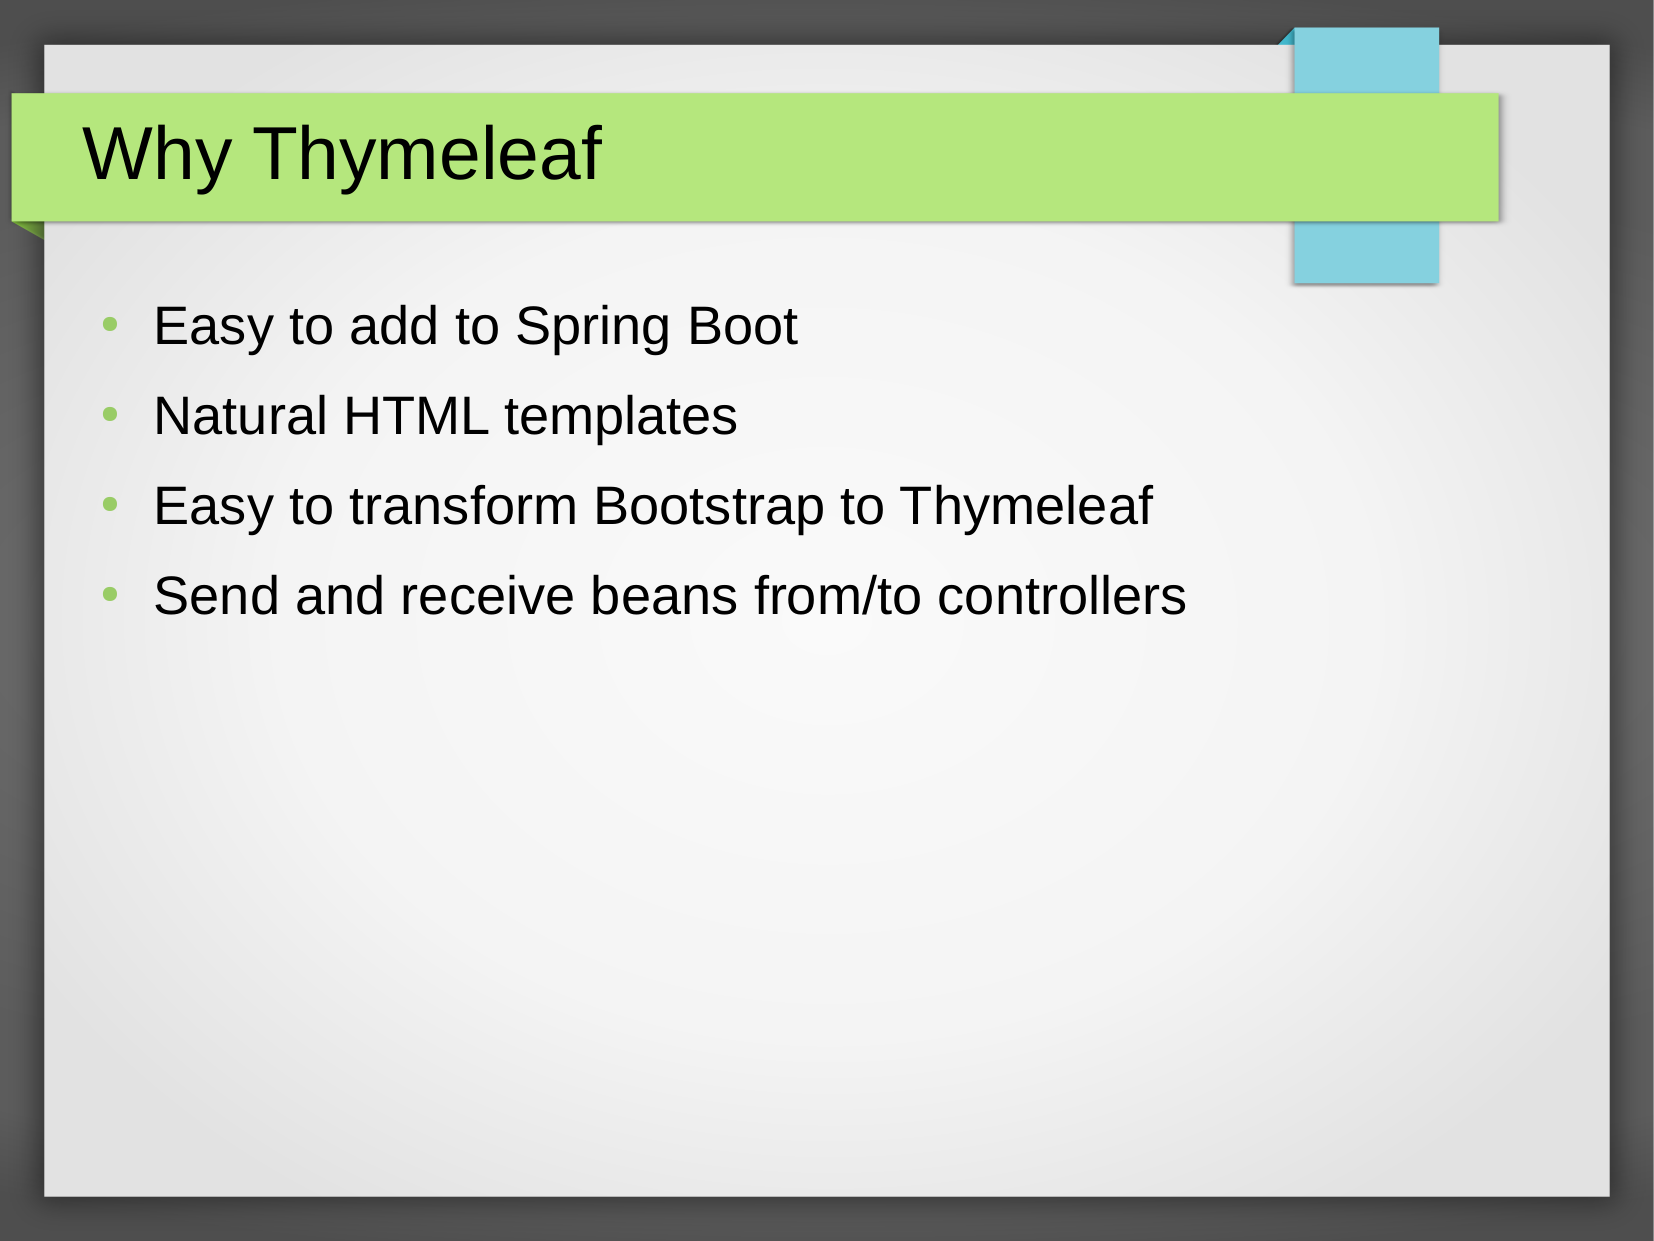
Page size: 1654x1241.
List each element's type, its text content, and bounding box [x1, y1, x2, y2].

picture [0, 0, 1654, 1241]
list Easy to add to Spring Boot Natural HTML templates Easy to transform Bootstrap to Thymeleaf Send and receive beans from/to controllers [82, 295, 1571, 1015]
title Why Thymeleaf [82, 94, 1264, 213]
